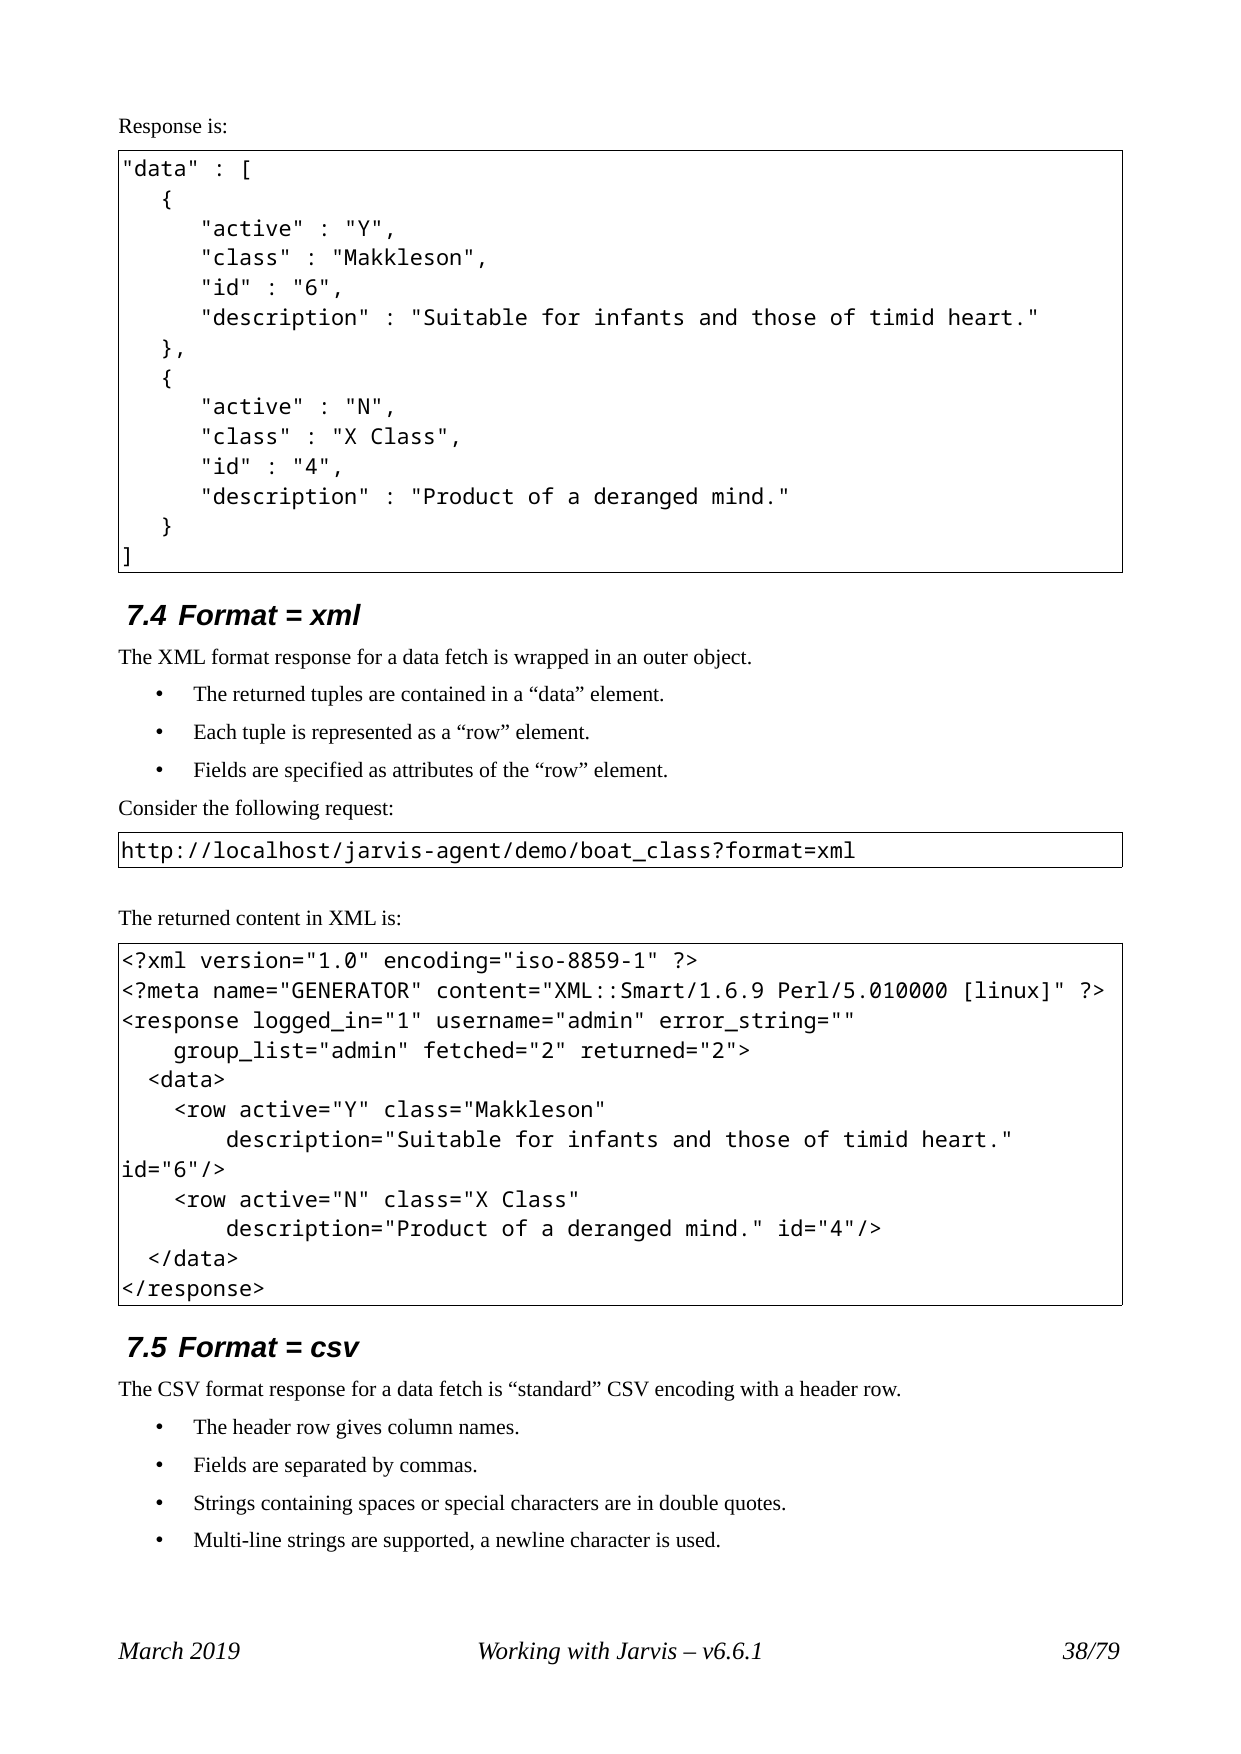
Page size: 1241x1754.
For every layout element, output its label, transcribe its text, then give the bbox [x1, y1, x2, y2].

text <?meta name="GENERATOR" content="XML::Smart/1.6.9 Perl/5.010000 [linux]" ?> [119, 972, 1122, 1002]
text Response is: [118, 113, 1122, 138]
list Multi-line strings are supported, a newline character is used. [156, 1527, 1122, 1552]
text "id" : "6", [119, 269, 1122, 299]
text { [119, 359, 1122, 389]
text <data> [119, 1062, 1122, 1092]
text The returned content in XML is: [118, 905, 1122, 930]
text "id" : "4", [119, 448, 1122, 478]
text </response> [119, 1270, 1122, 1305]
text description="Suitable for infants and those of timid heart." id="6"/> [119, 1121, 1122, 1181]
text }, [119, 329, 1122, 359]
subtitle Format = csv [118, 1330, 1122, 1364]
list Fields are separated by commas. [156, 1452, 1122, 1477]
subtitle Format = xml [118, 598, 1122, 631]
text ] [119, 538, 1122, 572]
text Consider the following request: [118, 794, 1122, 820]
text "data" : [ [119, 151, 1122, 180]
text "description" : "Suitable for infants and those of timid heart." [119, 299, 1122, 329]
text <response logged_in="1" username="admin" error_string="" [119, 1002, 1122, 1032]
text "active" : "N", [119, 389, 1122, 418]
text <?xml version="1.0" encoding="iso-8859-1" ?> [119, 944, 1122, 972]
list The header row gives column names. [156, 1414, 1122, 1439]
text <row active="N" class="X Class" [119, 1181, 1122, 1211]
list Fields are specified as attributes of the “row” element. [156, 757, 1122, 782]
text The CSV format response for a data fetch is “standard” CSV encoding with a header row. [118, 1376, 1122, 1402]
list Each tuple is represented as a “row” element. [156, 719, 1122, 744]
text "class" : "X Class", [119, 418, 1122, 448]
list The returned tuples are contained in a “data” element. [156, 681, 1122, 707]
text </data> [119, 1241, 1122, 1270]
text { [119, 180, 1122, 210]
text "class" : "Makkleson", [119, 240, 1122, 269]
text "active" : "Y", [119, 210, 1122, 240]
text } [119, 508, 1122, 538]
text group_list="admin" fetched="2" returned="2"> [119, 1032, 1122, 1062]
list Strings containing spaces or special characters are in double quotes. [156, 1489, 1122, 1515]
text <row active="Y" class="Makkleson" [119, 1092, 1122, 1121]
text "description" : "Product of a deranged mind." [119, 478, 1122, 508]
text http://localhost/jarvis-agent/demo/boat_class?format=xml [119, 833, 1122, 867]
text The XML format response for a data fetch is wrapped in an outer object. [118, 644, 1122, 669]
text description="Product of a deranged mind." id="4"/> [119, 1211, 1122, 1241]
